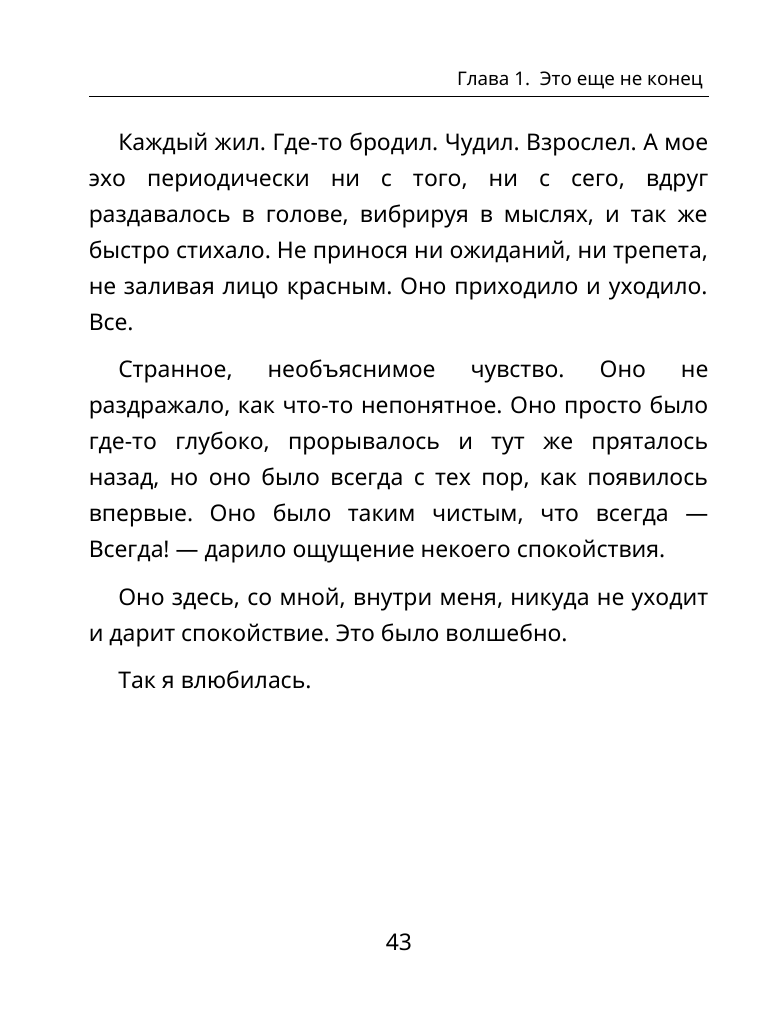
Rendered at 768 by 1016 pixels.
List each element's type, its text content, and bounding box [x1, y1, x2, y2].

text Оно здесь, со мной, внутри меня, никуда не уходит и дарит спокойствие. Это было волшебно. [88, 581, 709, 648]
text Так я влюбилась. [88, 664, 709, 696]
text Каждый жил. Где-то бродил. Чудил. Взрослел. А мое эхо периодически ни с того, ни с сего, вдруг раздавалось в голове, вибрируя в мыслях, и так же быстро стихало. Не принося ни ожиданий, ни трепета, не заливая лицо красным. Оно приходило и уходило. Все. [88, 126, 709, 337]
text Странное, необъяснимое чувство. Оно не раздражало, как что-то непонятное. Оно просто было где-то глубоко, прорывалось и тут же пряталось назад, но оно было всегда с тех пор, как появилось впервые. Оно было таким чистым, что всегда — Всегда! — дарило ощущение некоего спокойствия. [88, 353, 709, 564]
